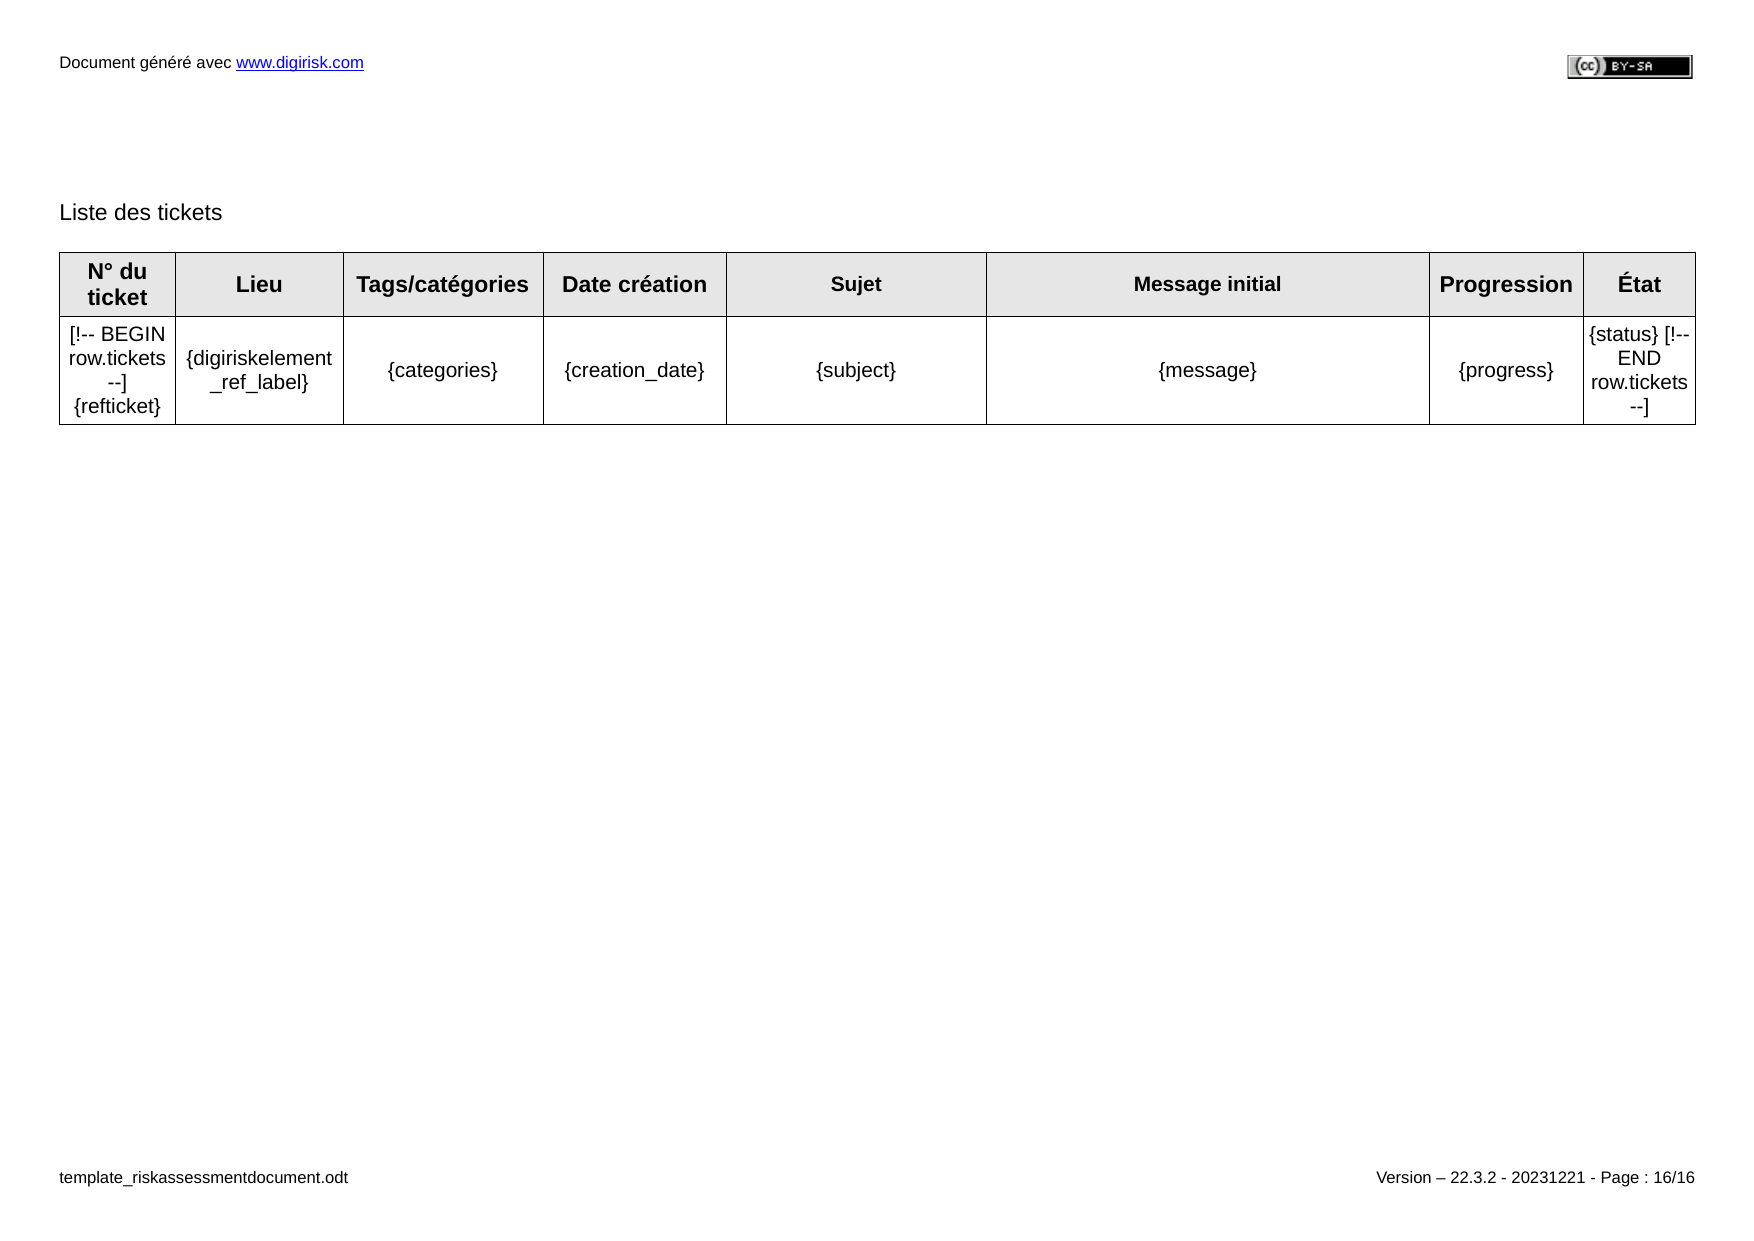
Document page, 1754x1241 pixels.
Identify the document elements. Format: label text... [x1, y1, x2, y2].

table_header Lieu [176, 253, 343, 316]
picture [1567, 55, 1693, 79]
table_cell {digiriskelement_ref_label} [176, 317, 343, 424]
table_cell {subject} [727, 317, 986, 424]
table_cell [!-- BEGIN row.tickets --]{refticket} [60, 317, 175, 424]
table_header Sujet [727, 253, 986, 316]
text Liste des tickets [59, 199, 1695, 226]
table_header Progression [1430, 253, 1583, 316]
table_cell {message} [987, 317, 1429, 424]
table_header Tags/catégories [344, 253, 543, 316]
table_cell {creation_date} [544, 317, 726, 424]
table_cell {progress} [1430, 317, 1583, 424]
table_cell {categories} [344, 317, 543, 424]
table_header Message initial [987, 253, 1429, 316]
table_cell {status} [!-- END row.tickets --] [1584, 317, 1695, 424]
table_header État [1584, 253, 1695, 316]
table_header Date création [544, 253, 726, 316]
table_header N° du ticket [60, 253, 175, 316]
